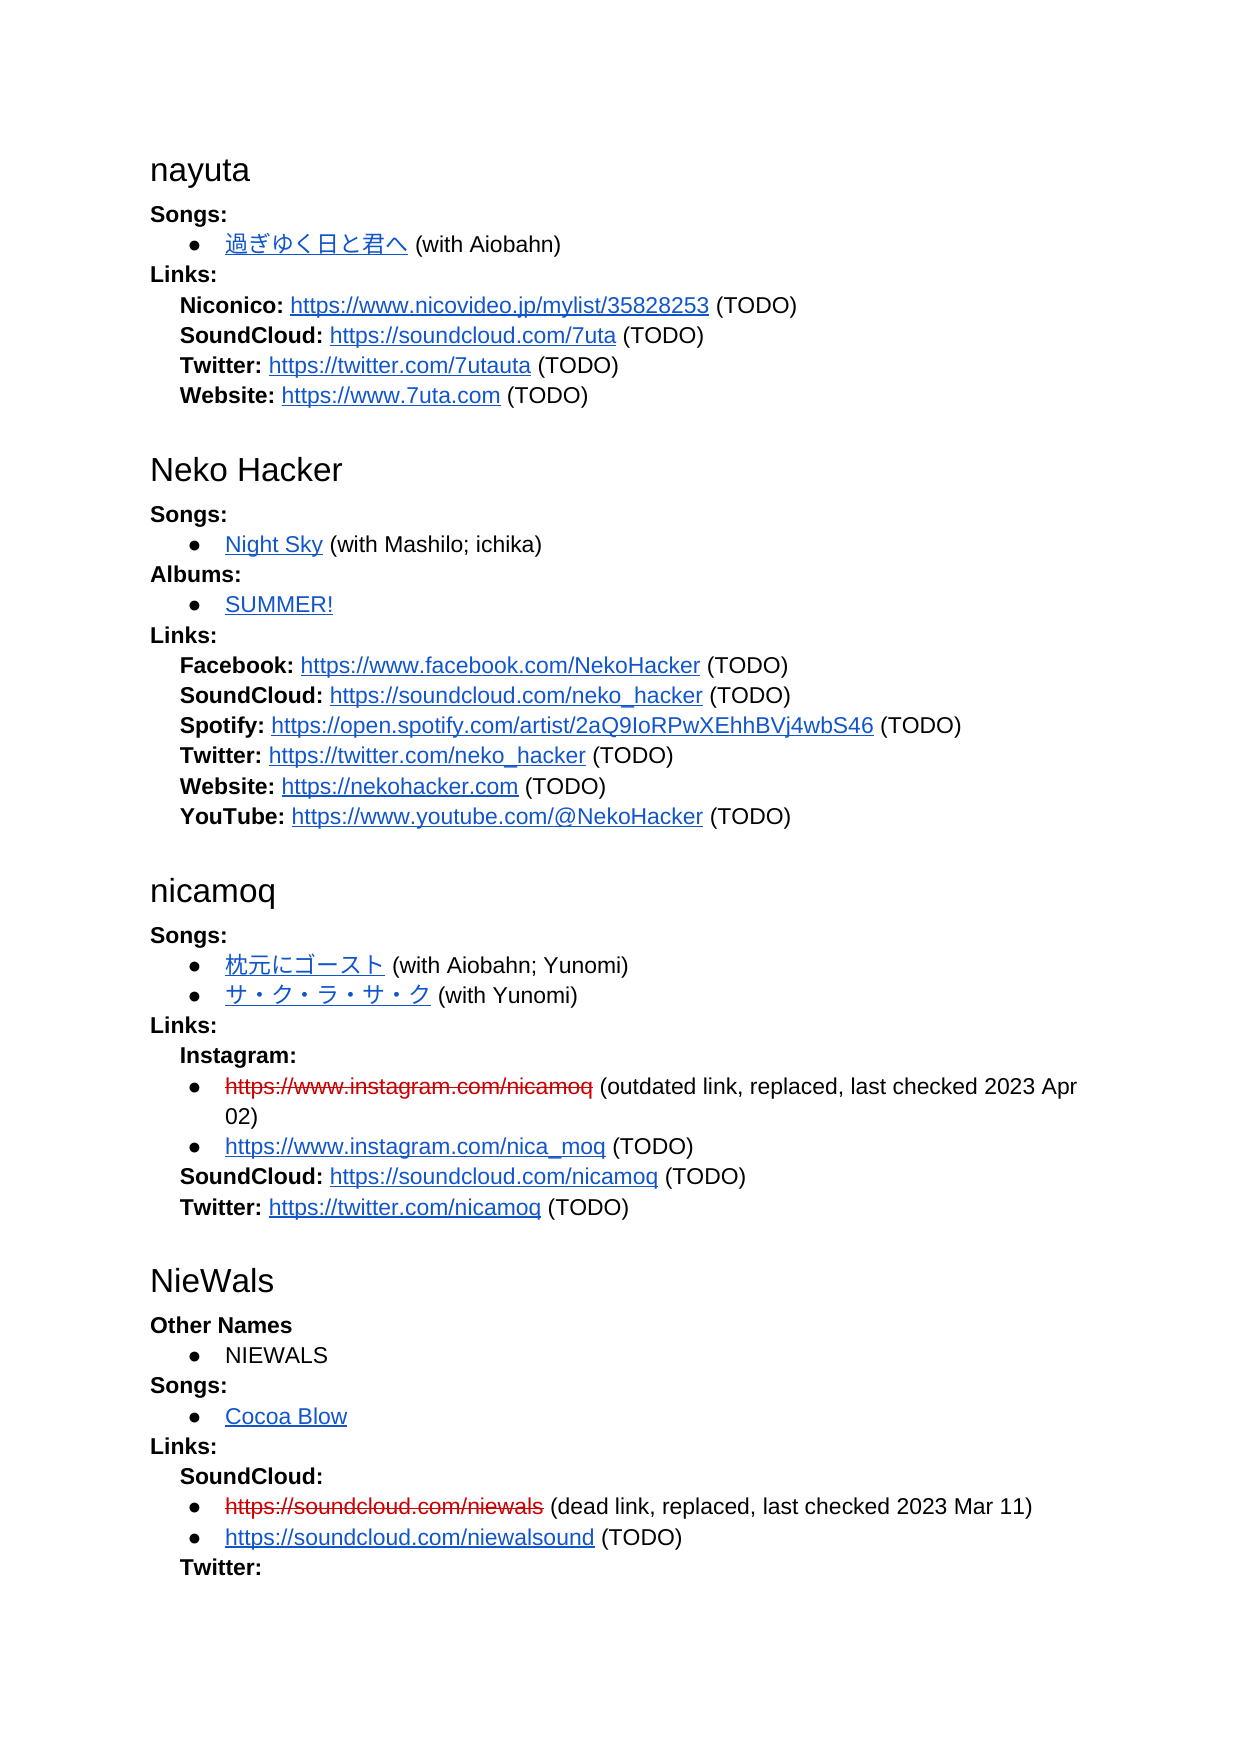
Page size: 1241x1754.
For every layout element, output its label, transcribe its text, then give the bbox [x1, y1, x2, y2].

text Links: [150, 622, 1090, 648]
list NIEWALS [187, 1342, 1090, 1369]
text Songs: [150, 201, 1090, 227]
text Twitter: https://twitter.com/7utauta (TODO) [179, 352, 1090, 378]
text Instagram: [179, 1042, 1090, 1069]
subtitle Neko Hacker [150, 450, 1090, 488]
text Website: https://nekohacker.com (TODO) [179, 773, 1090, 799]
list SUMMER! [187, 591, 1090, 618]
text Other Names [150, 1312, 1090, 1338]
text Songs: [150, 1372, 1090, 1399]
list Cocoa Blow [187, 1403, 1090, 1429]
text Links: [150, 1012, 1090, 1038]
list https://soundcloud.com/niewalsound (TODO) [187, 1523, 1090, 1550]
text Facebook: https://www.facebook.com/NekoHacker (TODO) [179, 652, 1090, 678]
subtitle NieWals [150, 1261, 1090, 1299]
text Albums: [150, 561, 1090, 588]
list https://www.instagram.com/nicamoq (outdated link, replaced, last checked 2023 Apr 02) [187, 1073, 1090, 1129]
text Website: https://www.7uta.com (TODO) [179, 382, 1090, 408]
list 過ぎゆく日と君へ (with Aiobahn) [187, 231, 1090, 257]
text Songs: [150, 501, 1090, 527]
subtitle nicamoq [150, 871, 1090, 909]
text Links: [150, 1433, 1090, 1459]
text Niconico: https://www.nicovideo.jp/mylist/35828253 (TODO) [179, 292, 1090, 318]
text Twitter: [179, 1554, 1090, 1580]
text YouTube: https://www.youtube.com/@NekoHacker (TODO) [179, 803, 1090, 829]
text Twitter: https://twitter.com/neko_hacker (TODO) [179, 742, 1090, 769]
text SoundCloud: https://soundcloud.com/neko_hacker (TODO) [179, 682, 1090, 708]
text Songs: [150, 922, 1090, 948]
list https://soundcloud.com/niewals (dead link, replaced, last checked 2023 Mar 11) [187, 1493, 1090, 1520]
text SoundCloud: [179, 1463, 1090, 1489]
text SoundCloud: https://soundcloud.com/nicamoq (TODO) [179, 1163, 1090, 1189]
list https://www.instagram.com/nica_moq (TODO) [187, 1133, 1090, 1159]
text SoundCloud: https://soundcloud.com/7uta (TODO) [179, 322, 1090, 348]
text Links: [150, 261, 1090, 288]
list 枕元にゴースト (with Aiobahn; Yunomi) [187, 952, 1090, 978]
list サ・ク・ラ・サ・ク (with Yunomi) [187, 982, 1090, 1008]
list Night Sky (with Mashilo; ichika) [187, 531, 1090, 557]
subtitle nayuta [150, 150, 1090, 188]
text Spotify: https://open.spotify.com/artist/2aQ9IoRPwXEhhBVj4wbS46 (TODO) [179, 712, 1090, 739]
text Twitter: https://twitter.com/nicamoq (TODO) [179, 1193, 1090, 1220]
